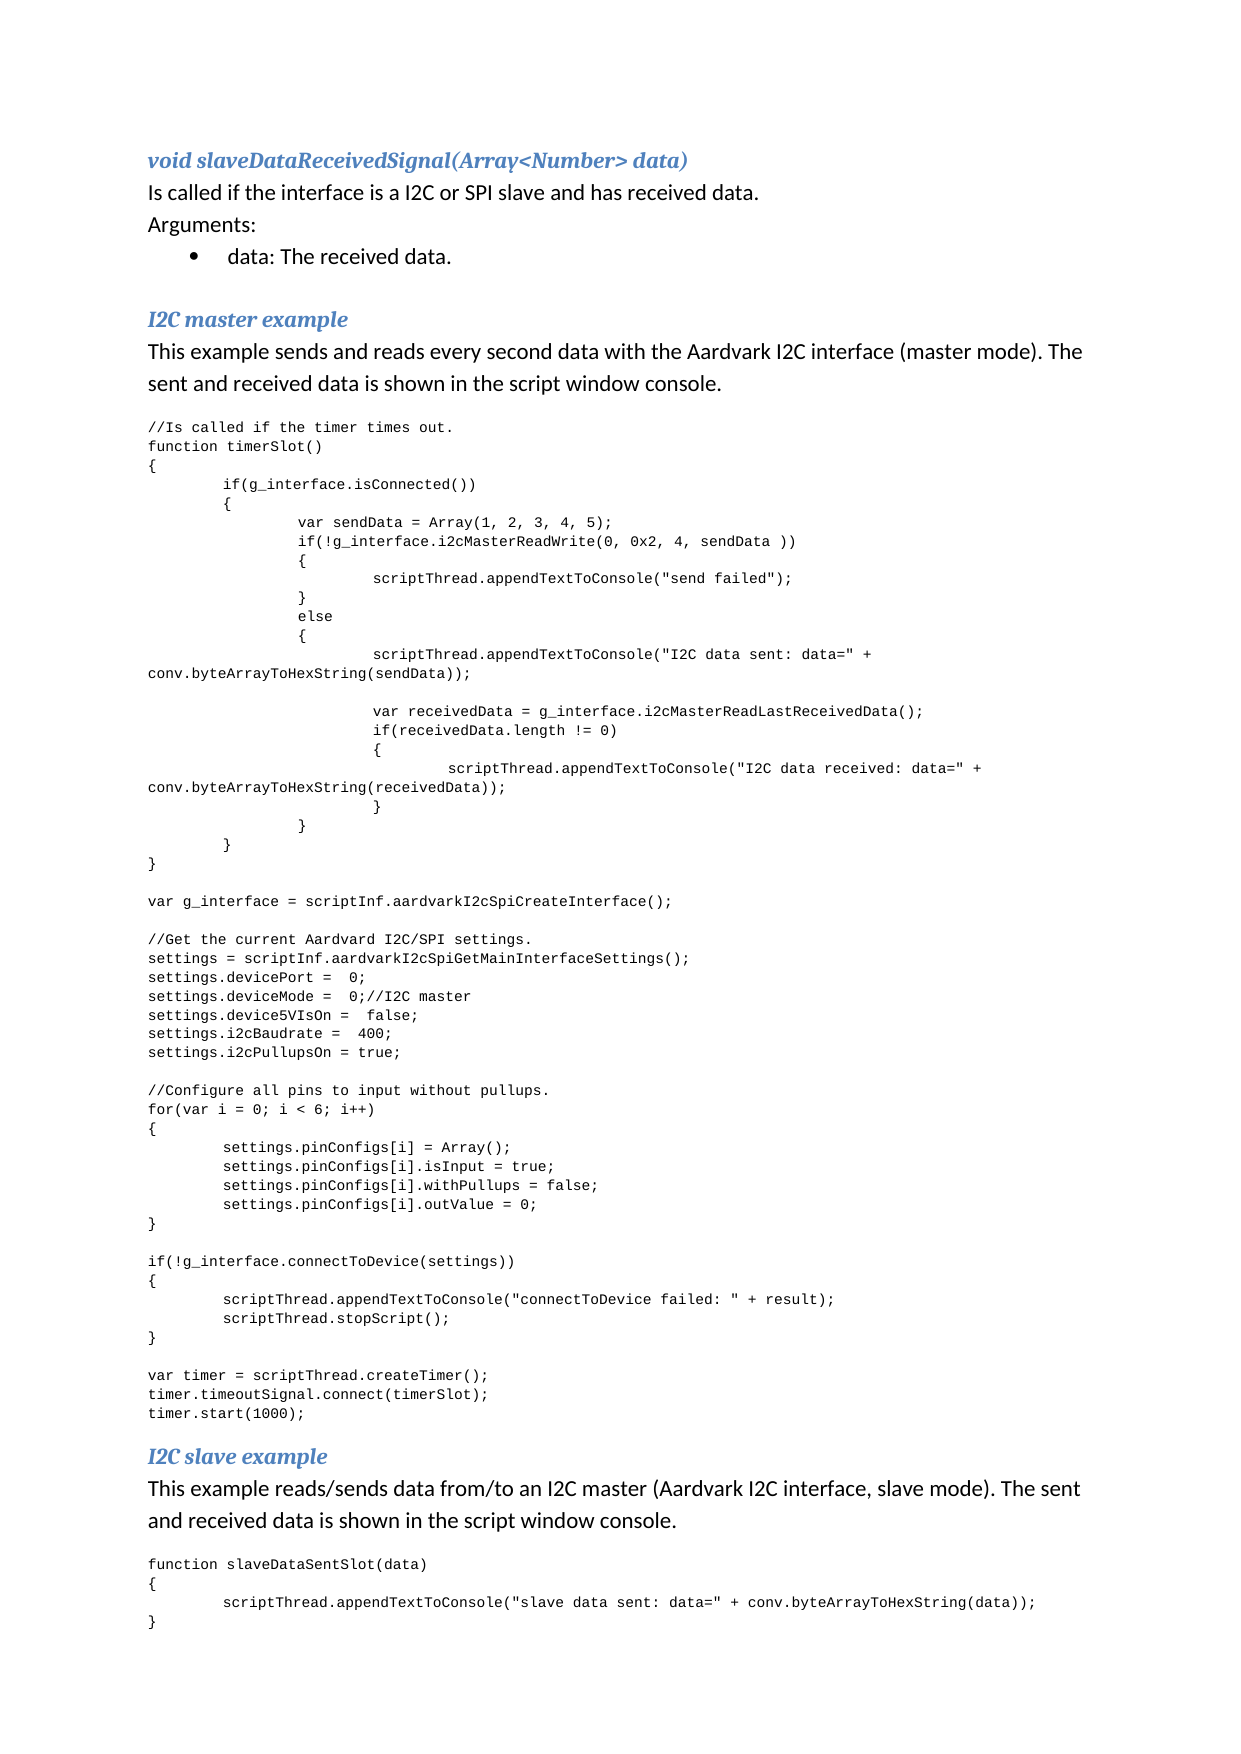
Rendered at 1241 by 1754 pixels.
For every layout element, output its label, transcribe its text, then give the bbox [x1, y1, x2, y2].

text { [148, 629, 1093, 645]
text var g_interface = scriptInf.aardvarkI2cSpiCreateInterface(); [148, 894, 1093, 911]
text Is called if the interface is a I2C or SPI slave and has received data. [148, 178, 1093, 206]
text scriptThread.appendTextToConsole("I2C data received: data=" + conv.byteArrayToHexString(receivedData)); [148, 761, 1093, 797]
text } [148, 818, 1093, 835]
text scriptThread.appendTextToConsole("send failed"); [148, 572, 1093, 588]
text scriptThread.stopScript(); [148, 1311, 1093, 1328]
text settings.pinConfigs[i].withPullups = false; [148, 1178, 1093, 1195]
text Arguments: [148, 210, 1093, 238]
text { [148, 496, 1093, 512]
text } [148, 1330, 1093, 1347]
text } [148, 1216, 1093, 1233]
text This example reads/sends data from/to an I2C master (Aardvark I2C interface, slave mode). The sent and received data is shown in the script window console. [148, 1474, 1093, 1534]
text } [148, 799, 1093, 816]
text if(!g_interface.connectToDevice(settings)) [148, 1254, 1093, 1271]
text var sendData = Array(1, 2, 3, 4, 5); [148, 515, 1093, 531]
text scriptThread.appendTextToConsole("I2C data sent: data=" + conv.byteArrayToHexString(sendData)); [148, 648, 1093, 683]
text settings.deviceMode = 0;//I2C master [148, 989, 1093, 1005]
text { [148, 553, 1093, 569]
text } [148, 837, 1093, 854]
text } [148, 591, 1093, 607]
text settings.i2cPullupsOn = true; [148, 1046, 1093, 1062]
text for(var i = 0; i < 6; i++) [148, 1103, 1093, 1119]
text settings.pinConfigs[i].outValue = 0; [148, 1197, 1093, 1214]
text if(receivedData.length != 0) [148, 723, 1093, 740]
text settings.pinConfigs[i] = Array(); [148, 1141, 1093, 1157]
text { [148, 1576, 1093, 1593]
text { [148, 1122, 1093, 1138]
subtitle void slaveDataReceivedSignal(Array<Number> data) [148, 148, 1093, 174]
text else [148, 610, 1093, 626]
text //Get the current Aardvard I2C/SPI settings. [148, 932, 1093, 948]
text if(g_interface.isConnected()) [148, 477, 1093, 493]
text This example sends and reads every second data with the Aardvark I2C interface (master mode). The sent and received data is shown in the script window console. [148, 337, 1093, 397]
text } [148, 856, 1093, 873]
text } [148, 1614, 1093, 1631]
text var receivedData = g_interface.i2cMasterReadLastReceivedData(); [148, 704, 1093, 721]
text //Is called if the timer times out. [148, 420, 1093, 437]
text function timerSlot() [148, 439, 1093, 456]
text settings = scriptInf.aardvarkI2cSpiGetMainInterfaceSettings(); [148, 951, 1093, 967]
text { [148, 742, 1093, 759]
subtitle I2C master example [148, 307, 1093, 333]
text settings.devicePort = 0; [148, 970, 1093, 986]
text timer.timeoutSignal.connect(timerSlot); [148, 1387, 1093, 1403]
text //Configure all pins to input without pullups. [148, 1084, 1093, 1100]
text scriptThread.appendTextToConsole("slave data sent: data=" + conv.byteArrayToHexString(data)); [148, 1595, 1093, 1612]
text scriptThread.appendTextToConsole("connectToDevice failed: " + result); [148, 1292, 1093, 1309]
text settings.i2cBaudrate = 400; [148, 1027, 1093, 1043]
text settings.device5VIsOn = false; [148, 1008, 1093, 1024]
text { [148, 458, 1093, 474]
text function slaveDataSentSlot(data) [148, 1557, 1093, 1574]
list data: The received data. [190, 242, 1093, 270]
text if(!g_interface.i2cMasterReadWrite(0, 0x2, 4, sendData )) [148, 534, 1093, 550]
subtitle I2C slave example [148, 1444, 1093, 1470]
text { [148, 1273, 1093, 1290]
text var timer = scriptThread.createTimer(); [148, 1368, 1093, 1384]
text settings.pinConfigs[i].isInput = true; [148, 1159, 1093, 1176]
text timer.start(1000); [148, 1406, 1093, 1422]
